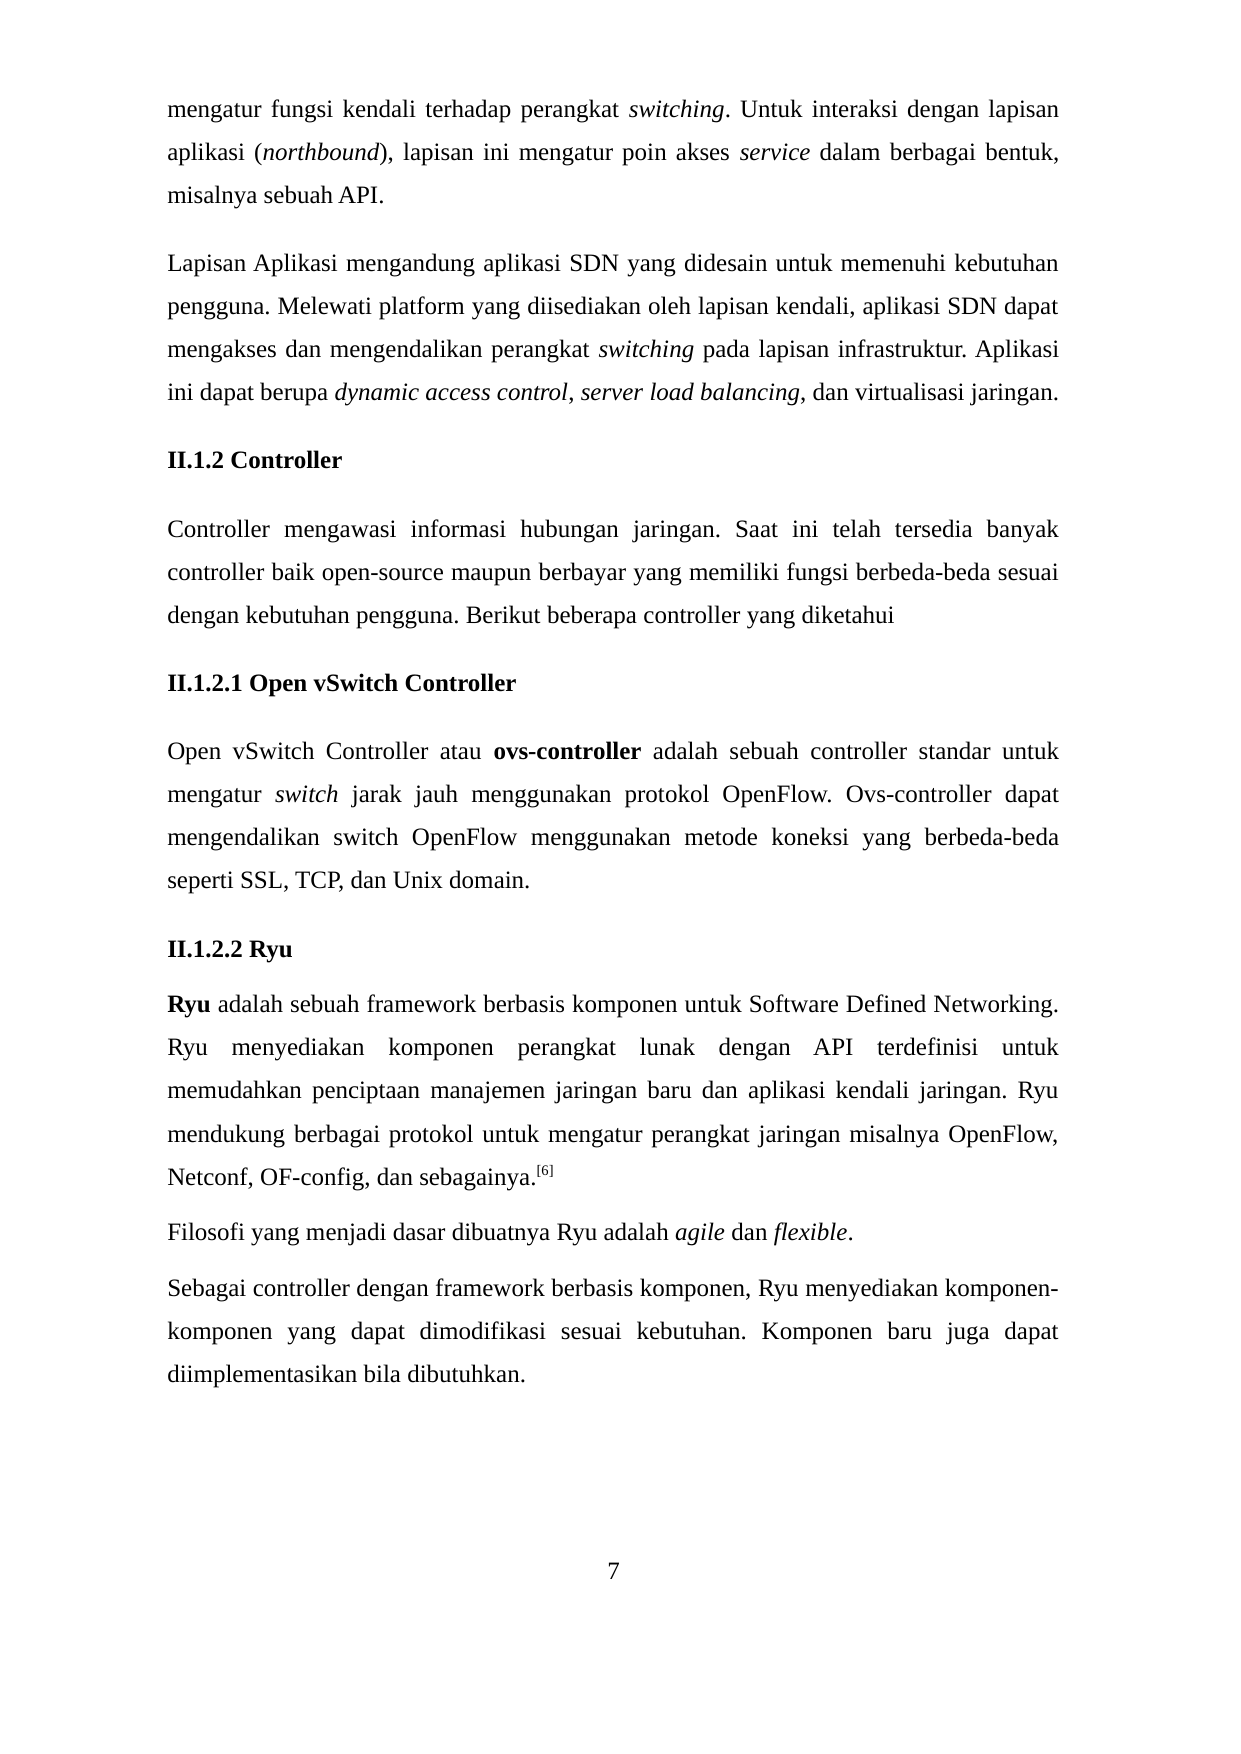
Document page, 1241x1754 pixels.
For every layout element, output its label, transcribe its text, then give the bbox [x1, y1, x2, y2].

text Controller mengawasi informasi hubungan jaringan. Saat ini telah tersedia banyak controller baik open-source maupun berbayar yang memiliki fungsi berbeda-beda sesuai dengan kebutuhan pengguna. Berikut beberapa controller yang diketahui [167, 514, 1059, 629]
text Open vSwitch Controller atau ovs-controller adalah sebuah controller standar untuk mengatur switch jarak jauh menggunakan protokol OpenFlow. Ovs-controller dapat mengendalikan switch OpenFlow menggunakan metode koneksi yang berbeda-beda seperti SSL, TCP, dan Unix domain. [167, 736, 1059, 894]
subtitle II.1.2.2 Ryu [167, 934, 1059, 962]
text Sebagai controller dengan framework berbasis komponen, Ryu menyediakan komponen-komponen yang dapat dimodifikasi sesuai kebutuhan. Komponen baru juga dapat diimplementasikan bila dibutuhkan. [167, 1273, 1059, 1388]
subtitle II.1.2.1 Open vSwitch Controller [167, 668, 1059, 697]
subtitle II.1.2 Controller [167, 446, 1059, 474]
text Filosofi yang menjadi dasar dibuatnya Ryu adalah agile dan flexible. [167, 1217, 1059, 1246]
text Lapisan Aplikasi mengandung aplikasi SDN yang didesain untuk memenuhi kebutuhan pengguna. Melewati platform yang diisediakan oleh lapisan kendali, aplikasi SDN dapat mengakses dan mengendalikan perangkat switching pada lapisan infrastruktur. Aplikasi ini dapat berupa dynamic access control, server load balancing, dan virtualisasi jaringan. [167, 248, 1059, 406]
text Ryu adalah sebuah framework berbasis komponen untuk Software Defined Networking. Ryu menyediakan komponen perangkat lunak dengan API terdefinisi untuk memudahkan penciptaan manajemen jaringan baru dan aplikasi kendali jaringan. Ryu mendukung berbagai protokol untuk mengatur perangkat jaringan misalnya OpenFlow, Netconf, OF-config, dan sebagainya.[6] [167, 989, 1059, 1191]
text mengatur fungsi kendali terhadap perangkat switching. Untuk interaksi dengan lapisan aplikasi (northbound), lapisan ini mengatur poin akses service dalam berbagai bentuk, misalnya sebuah API. [167, 94, 1059, 209]
